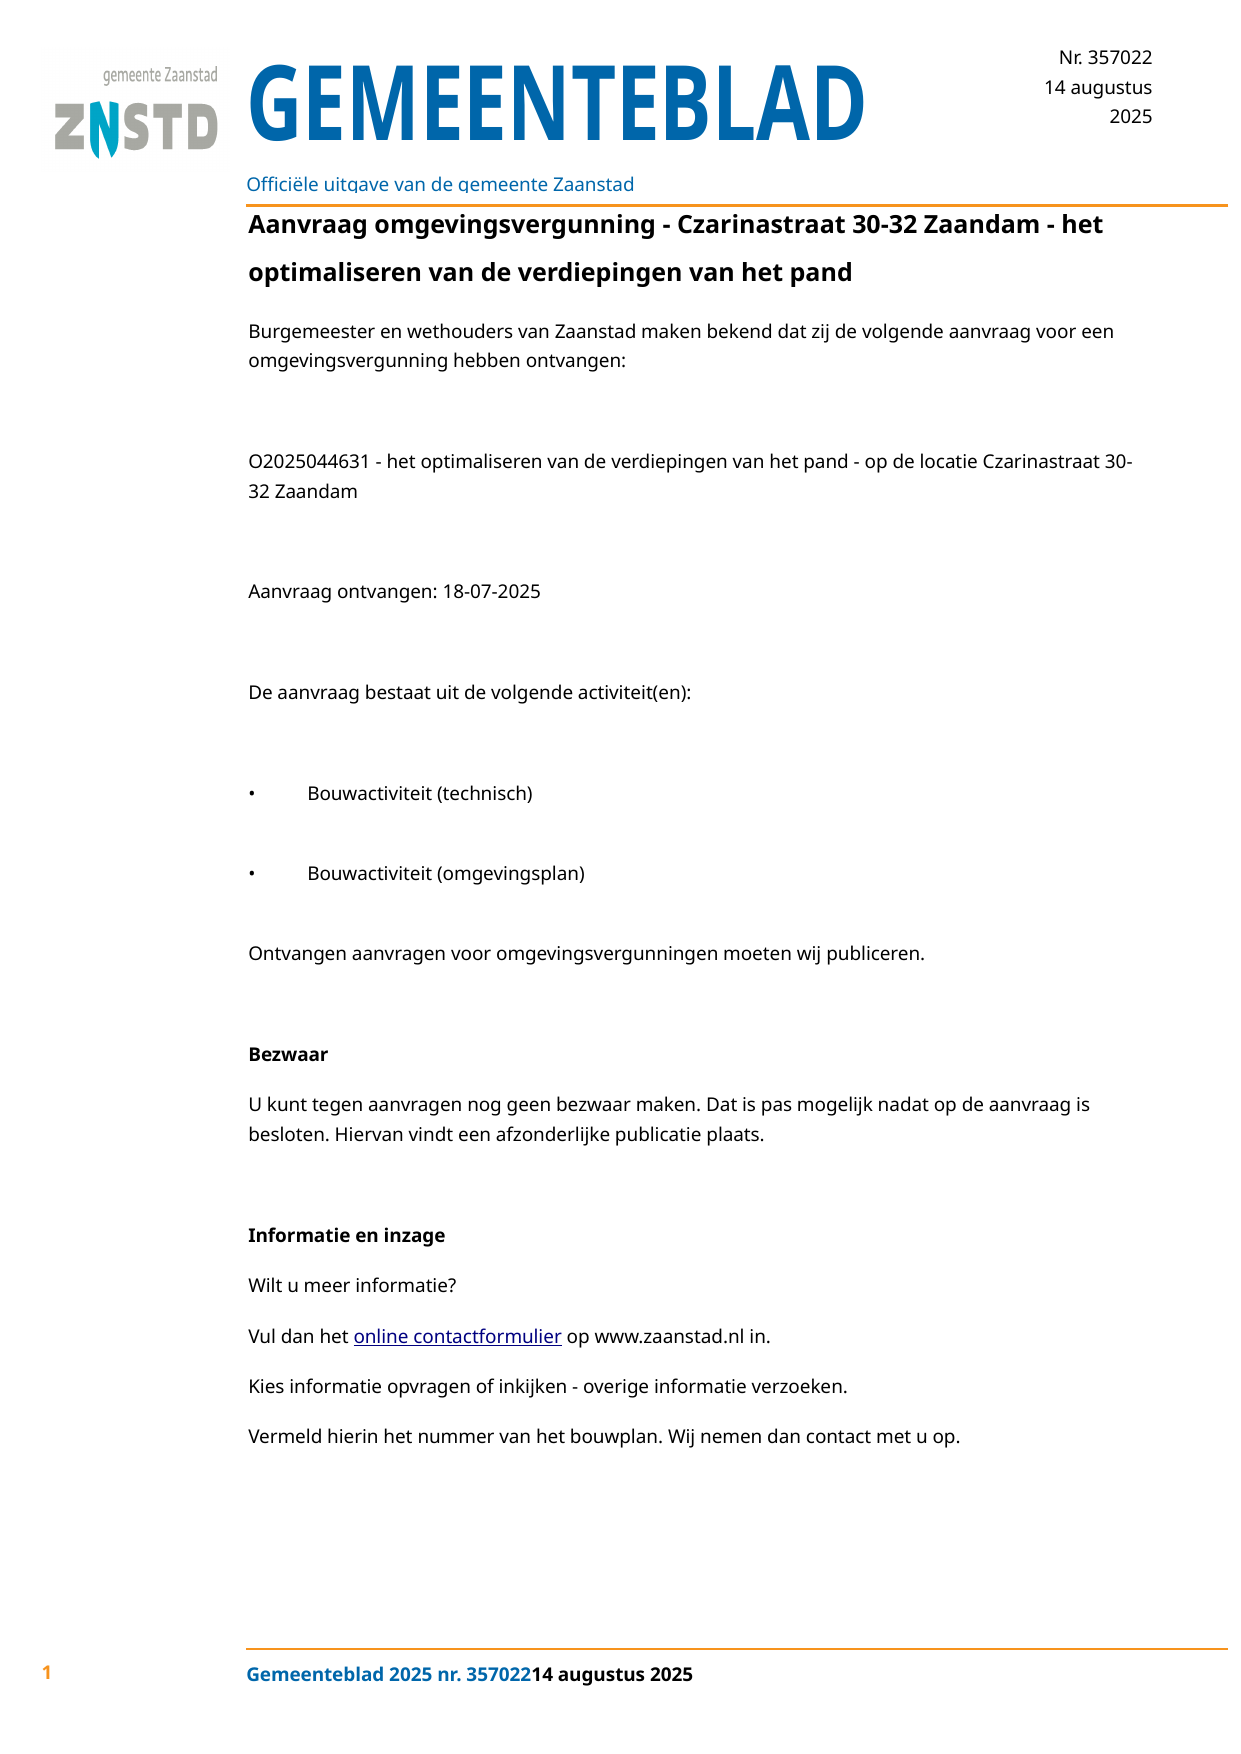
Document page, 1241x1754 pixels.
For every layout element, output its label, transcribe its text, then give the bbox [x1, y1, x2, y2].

picture [41, 47, 231, 172]
text Burgemeester en wethouders van Zaanstad maken bekend dat zij de volgende aanvraag voor een omgevingsvergunning hebben ontvangen: [248, 318, 1152, 373]
text Ontvangen aanvragen voor omgevingsvergunningen moeten wij publiceren. [248, 940, 1152, 966]
text Aanvraag omgevingsvergunning - Czarinastraat 30-32 Zaandam - het optimaliseren van de verdiepingen van het pand [248, 207, 1152, 288]
text Kies informatie opvragen of inkijken - overige informatie verzoeken. [248, 1373, 1152, 1399]
list Bouwactiviteit (technisch) [248, 780, 1152, 806]
text Bezwaar [248, 1041, 1152, 1067]
text Vermeld hierin het nummer van het bouwplan. Wij nemen dan contact met u op. [248, 1424, 1152, 1449]
text U kunt tegen aanvragen nog geen bezwaar maken. Dat is pas mogelijk nadat op de aanvraag is besloten. Hiervan vindt een afzonderlijke publicatie plaats. [248, 1092, 1152, 1147]
text Vul dan het online contactformulier op www.zaanstad.nl in. [248, 1323, 1152, 1349]
text O2025044631 - het optimaliseren van de verdiepingen van het pand - op de locatie Czarinastraat 30-32 Zaandam [248, 448, 1152, 504]
text Aanvraag ontvangen: 18-07-2025 [248, 579, 1152, 604]
text De aanvraag bestaat uit de volgende activiteit(en): [248, 679, 1152, 705]
list Bouwactiviteit (omgevingsplan) [248, 860, 1152, 886]
text Informatie en inzage [248, 1222, 1152, 1248]
text Wilt u meer informatie? [248, 1272, 1152, 1298]
